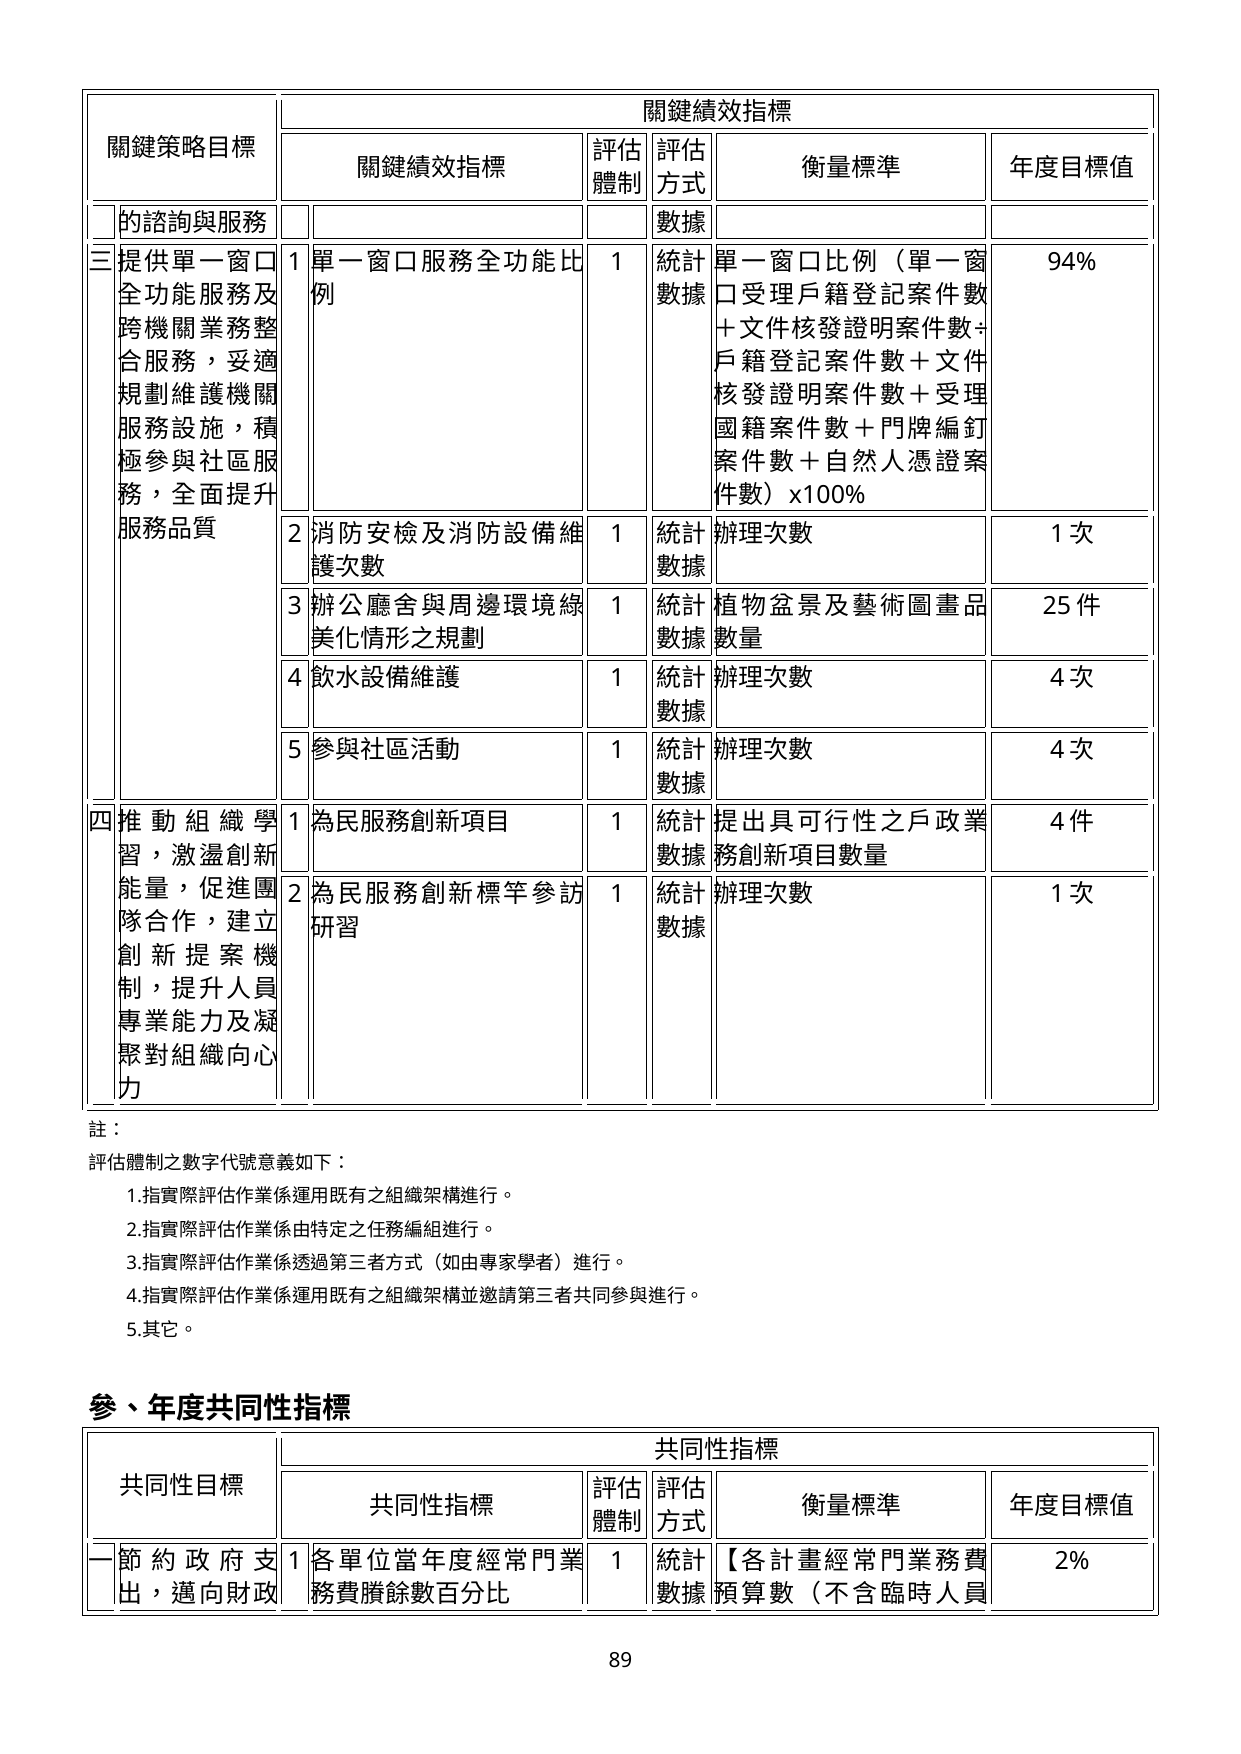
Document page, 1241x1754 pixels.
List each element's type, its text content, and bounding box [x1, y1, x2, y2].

table_cell 提供單一窗口全功能服務及跨機關業務整合服務，妥適規劃維護機關服務設施，積極參與社區服務，全面提升服務品質 [117, 238, 278, 799]
table_cell 節約政府支出，邁向財政 [117, 1538, 278, 1609]
table_cell [714, 200, 988, 238]
table_cell 共同性指標 [278, 1465, 585, 1537]
table_cell 1 [585, 583, 649, 654]
text 註： [89, 1111, 1152, 1143]
table_cell [988, 200, 1156, 238]
table_cell 5 [278, 727, 311, 799]
table_cell 為民服務創新標竿參訪研習 [311, 871, 585, 1104]
table_cell 1 [278, 238, 311, 510]
text 4.指實際評估作業係運用既有之組織架構並邀請第三者共同參與進行。 [89, 1276, 1152, 1309]
table_cell 3 [278, 583, 311, 654]
table_cell 辦理次數 [714, 727, 988, 799]
table_cell [85, 200, 117, 238]
table_cell 1 [585, 655, 649, 727]
table_cell 4次 [988, 727, 1156, 799]
table_cell 1 [585, 238, 649, 510]
table_cell 數據 [649, 200, 714, 238]
table_cell 統計數據 [649, 871, 714, 1104]
table_cell 1 [585, 799, 649, 871]
table_cell 1次 [988, 871, 1156, 1104]
table_cell 植物盆景及藝術圖畫品數量 [714, 583, 988, 654]
table_cell 評估 方式 [649, 129, 714, 199]
table_cell 單一窗口服務全功能比例 [311, 238, 585, 510]
table_cell 衡量標準 [714, 129, 988, 199]
table_cell 單一窗口比例（單一窗口受理戶籍登記案件數＋文件核發證明案件數÷戶籍登記案件數＋文件核發證明案件數＋受理國籍案件數＋門牌編釘案件數＋自然人憑證案件數）x100% [714, 238, 988, 510]
table_cell 消防安檢及消防設備維護次數 [311, 510, 585, 582]
table_cell 4 [278, 655, 311, 727]
table_cell 2 [278, 871, 311, 1104]
table_cell 推動組織學習，激盪創新能量，促進團隊合作，建立創新提案機制，提升人員專業能力及凝聚對組織向心力 [117, 799, 278, 1104]
table_cell 關鍵績效指標 [278, 128, 585, 199]
text 評估體制之數字代號意義如下： [89, 1143, 1152, 1176]
text 參、年度共同性指標 [89, 1385, 1152, 1427]
text 1.指實際評估作業係運用既有之組織架構進行。 [89, 1176, 1152, 1209]
table_cell 飲水設備維護 [311, 655, 585, 727]
table_cell 統計數據 [649, 655, 714, 727]
table_cell 評估 體制 [585, 1466, 649, 1537]
table_header 關鍵績效指標 [278, 90, 1156, 127]
table_cell 1次 [988, 510, 1156, 582]
table_cell 2 [278, 510, 311, 582]
table_cell 統計數據 [649, 510, 714, 582]
table_cell 1 [585, 1538, 649, 1609]
table_cell 94% [988, 238, 1156, 510]
table_cell 評估 體制 [585, 129, 649, 199]
table_cell 評估 方式 [649, 1466, 714, 1537]
table_cell 辦理次數 [714, 655, 988, 727]
table_cell 4件 [988, 799, 1156, 871]
table_cell 參與社區活動 [311, 727, 585, 799]
table_cell [585, 200, 649, 238]
table_cell 辦理次數 [714, 871, 988, 1104]
table_cell 三 [85, 238, 117, 799]
table_cell 的諮詢與服務 [117, 200, 278, 238]
table_cell 1 [278, 1538, 311, 1609]
table_header 關鍵策略目標 [85, 90, 278, 199]
table_cell 統計數據 [649, 238, 714, 510]
table_cell 1 [278, 799, 311, 871]
table_cell 四 [85, 799, 117, 1104]
table_cell 辦理次數 [714, 510, 988, 582]
table_cell [311, 200, 585, 238]
table_cell 辦公廳舍與周邊環境綠美化情形之規劃 [311, 583, 585, 654]
text 5.其它。 [89, 1309, 1152, 1343]
text 3.指實際評估作業係透過第三者方式（如由專家學者）進行。 [89, 1243, 1152, 1276]
table_cell 25件 [988, 583, 1156, 654]
table_cell 【各計畫經常門業務費預算數（不含臨時人員 [714, 1538, 988, 1609]
text 2.指實際評估作業係由特定之任務編組進行。 [89, 1209, 1152, 1243]
table_cell 各單位當年度經常門業務費賸餘數百分比 [311, 1538, 585, 1609]
table_cell 1 [585, 510, 649, 582]
table_header 共同性指標 [278, 1428, 1156, 1465]
table_cell 統計數據 [649, 799, 714, 871]
table_header 共同性目標 [85, 1428, 278, 1537]
table_cell [278, 200, 311, 238]
table_cell 統計數據 [649, 1538, 714, 1609]
table_cell 1 [585, 871, 649, 1104]
table_cell 1 [585, 727, 649, 799]
table_cell 一 [85, 1538, 117, 1609]
table_cell 統計數據 [649, 583, 714, 654]
table_cell 年度目標值 [988, 128, 1156, 199]
table_cell 2% [988, 1538, 1156, 1609]
table_cell 衡量標準 [714, 1466, 988, 1537]
table_cell 4次 [988, 655, 1156, 727]
table_cell 統計數據 [649, 727, 714, 799]
table_cell 提出具可行性之戶政業務創新項目數量 [714, 799, 988, 871]
table_cell 年度目標值 [988, 1465, 1156, 1537]
table_cell 為民服務創新項目 [311, 799, 585, 871]
